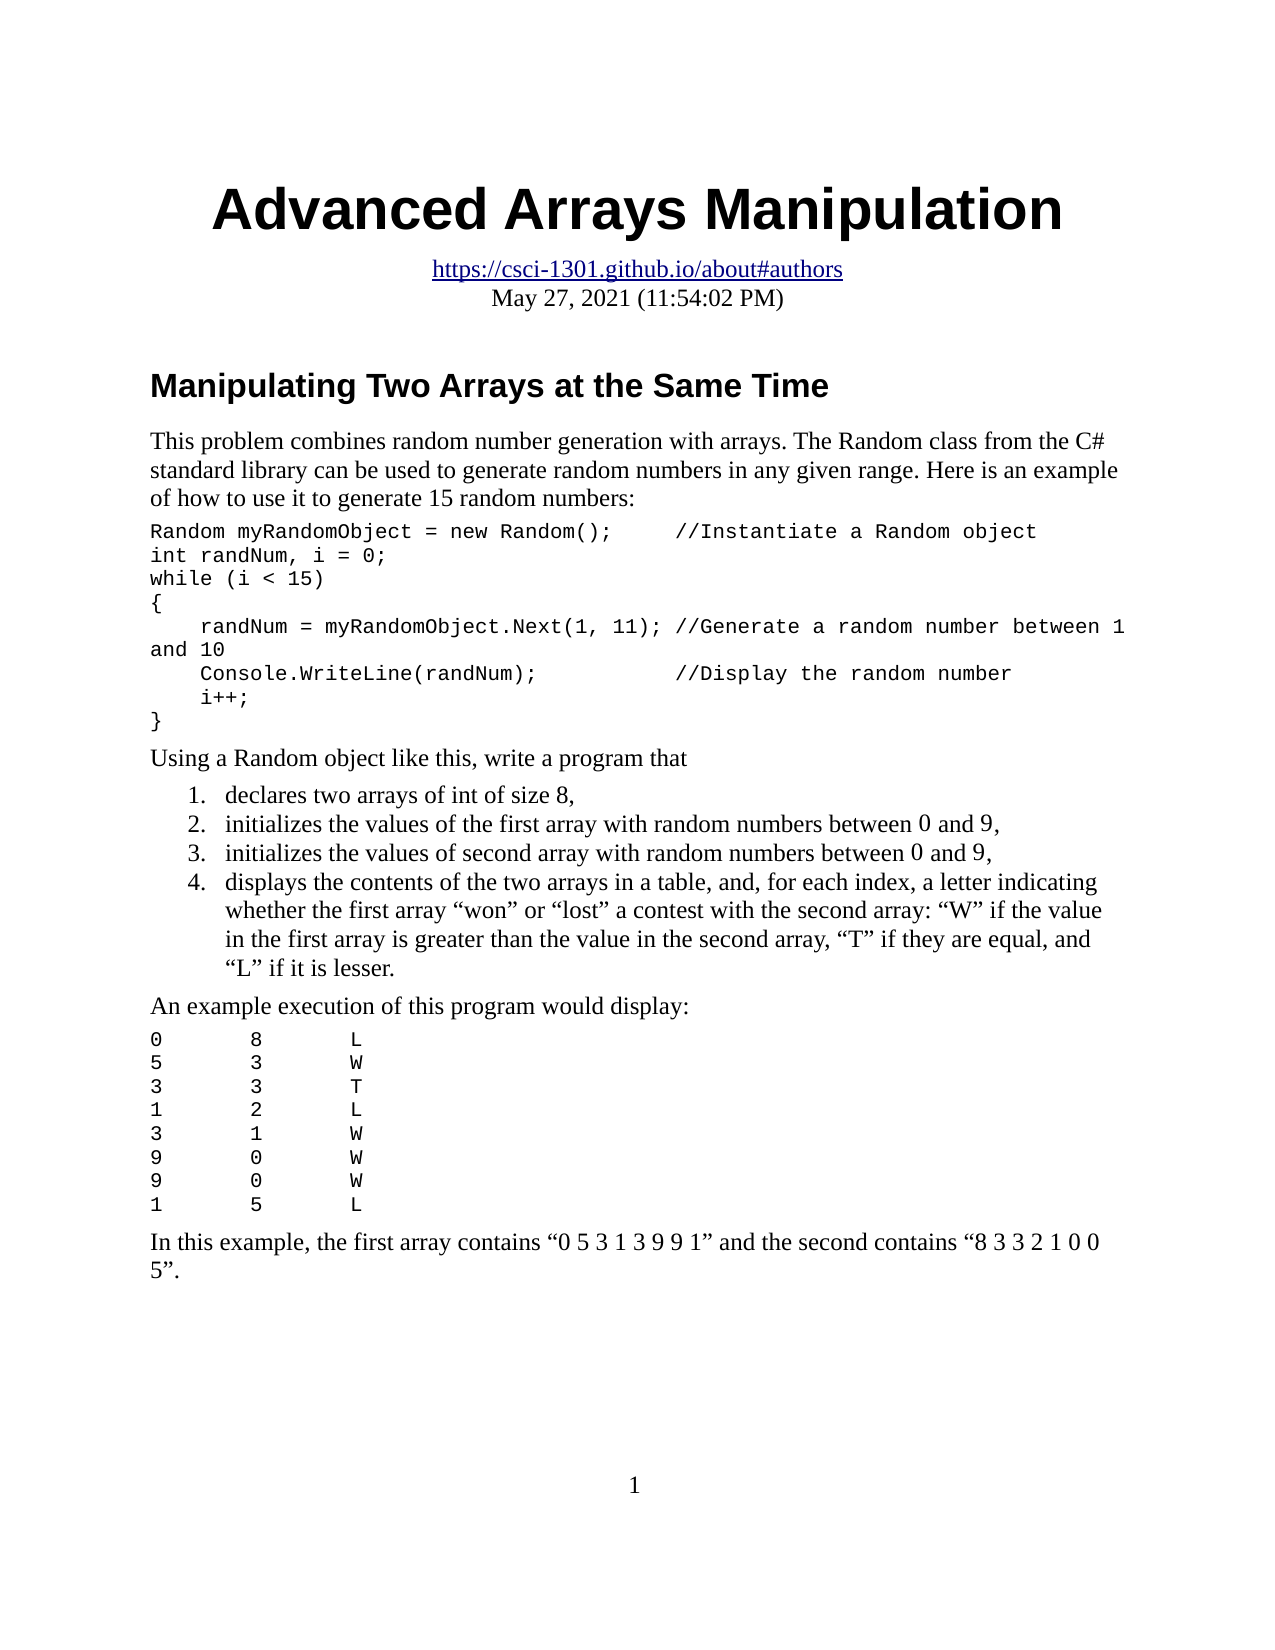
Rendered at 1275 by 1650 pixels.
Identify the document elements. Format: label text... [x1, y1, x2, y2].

list declares two arrays of int of size 8, [187, 781, 1125, 809]
text Using a Random object like this, write a program that [150, 743, 1125, 772]
text 5 3 W [150, 1052, 1125, 1076]
text 1 5 L [150, 1194, 1125, 1218]
text 3 3 T [150, 1076, 1125, 1099]
text 1 2 L [150, 1099, 1125, 1123]
text 9 0 W [150, 1147, 1125, 1170]
text i++; [150, 687, 1125, 710]
text Random myRandomObject = new Random(); //Instantiate a Random object [150, 521, 1125, 545]
text int randNum, i = 0; [150, 545, 1125, 568]
list initializes the values of the first array with random numbers between and , [187, 809, 1125, 838]
text Console.WriteLine(randNum); //Display the random number [150, 663, 1125, 687]
subtitle Manipulating Two Arrays at the Same Time [150, 366, 1125, 404]
list initializes the values of second array with random numbers between and , [187, 838, 1125, 867]
title Advanced Arrays Manipulation [150, 175, 1125, 242]
text { [150, 592, 1125, 616]
text In this example, the first array contains “0 5 3 1 3 9 9 1” and the second contains “8 3 3 2 1 0 0 5”. [150, 1227, 1125, 1284]
text randNum = myRandomObject.Next(1, 11); //Generate a random number between 1 and 10 [150, 616, 1125, 663]
text } [150, 710, 1125, 734]
text 3 1 W [150, 1123, 1125, 1147]
list displays the contents of the two arrays in a table, and, for each index, a letter indicating whether the first array “won” or “lost” a contest with the second array: “W” if the value in the first array is greater than the value in the second array, “T” if they are equal, and “L” if it is lesser. [187, 867, 1125, 982]
text while (i < 15) [150, 568, 1125, 592]
text May 27, 2021 (11:54:02 PM) [150, 283, 1125, 312]
text https://csci-1301.github.io/about#authors [150, 254, 1125, 283]
text An example execution of this program would display: [150, 991, 1125, 1019]
text 0 8 L [150, 1028, 1125, 1052]
text This problem combines random number generation with arrays. The Random class from the C# standard library can be used to generate random numbers in any given range. Here is an example of how to use it to generate 15 random numbers: [150, 426, 1125, 512]
text 9 0 W [150, 1170, 1125, 1194]
